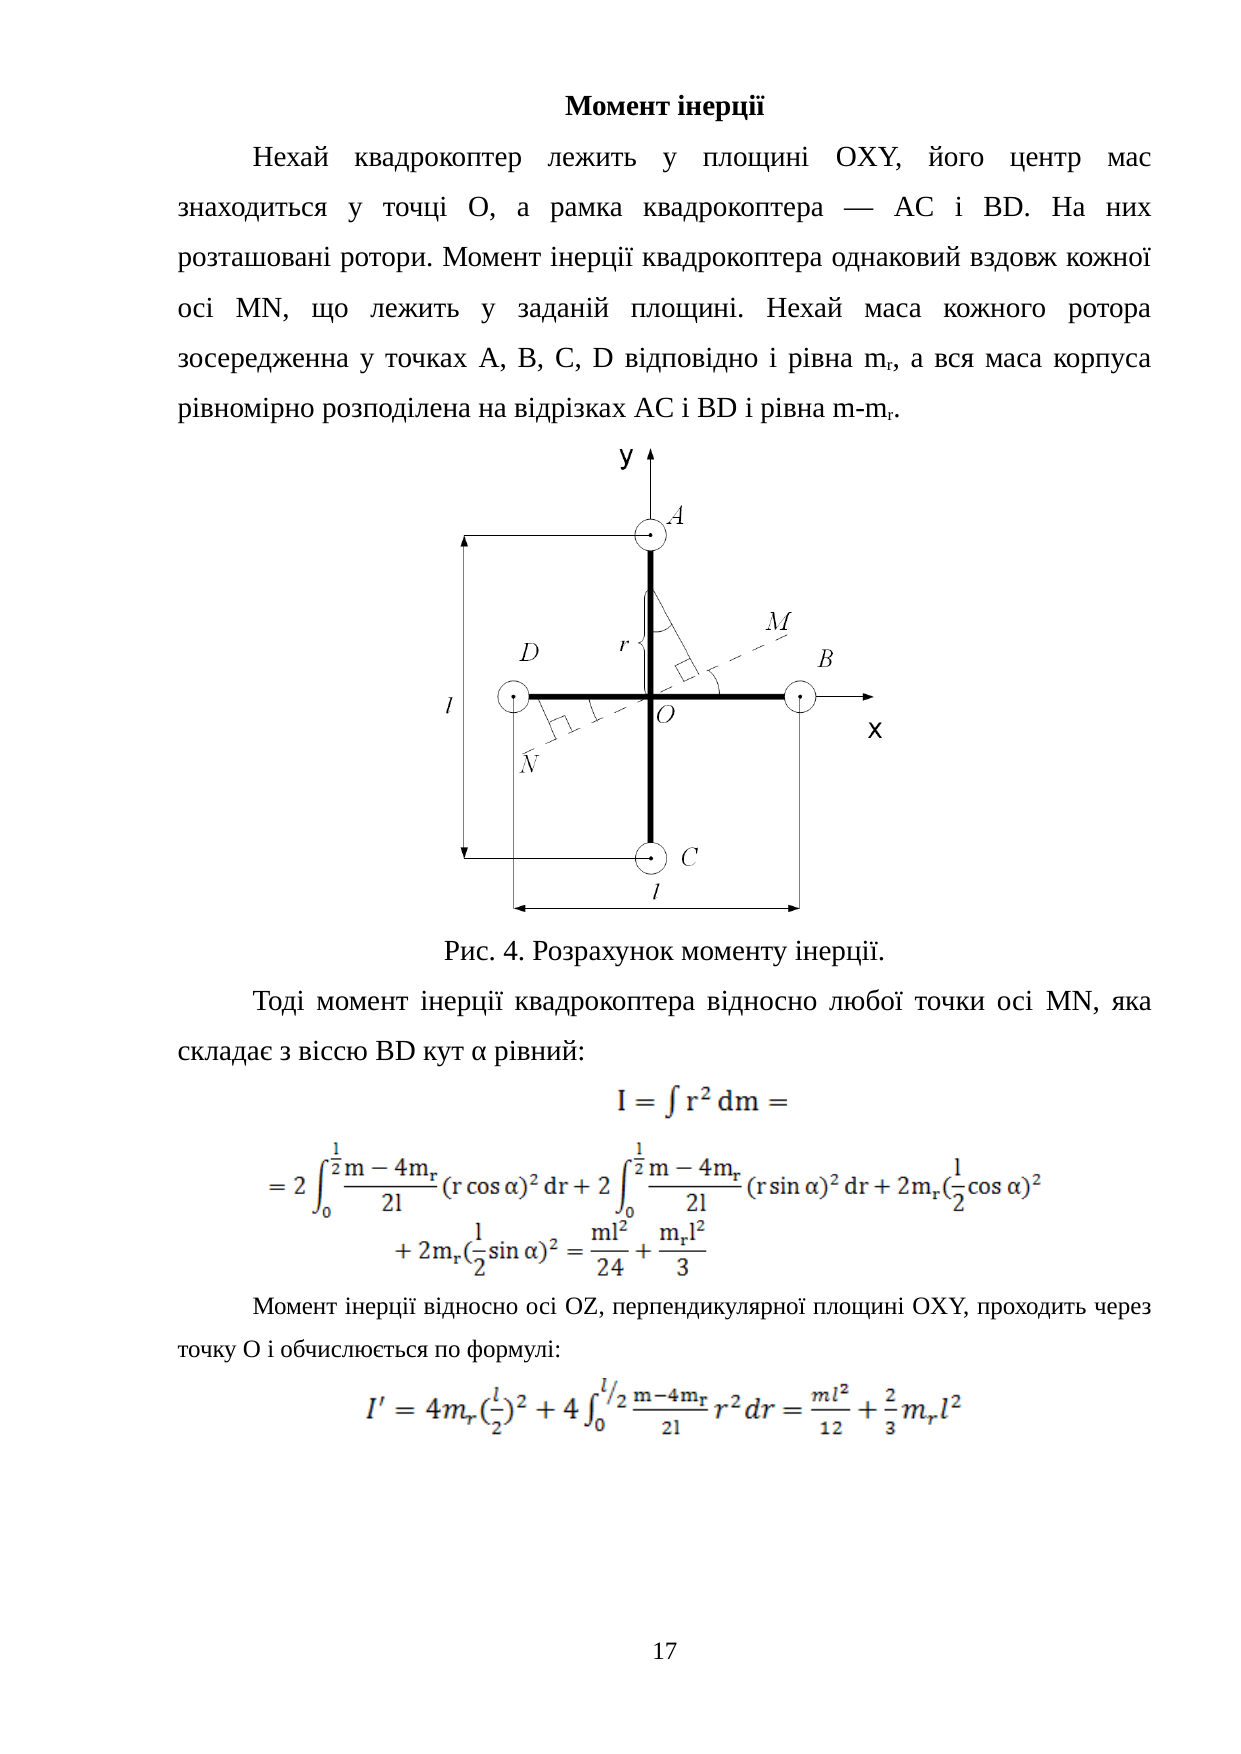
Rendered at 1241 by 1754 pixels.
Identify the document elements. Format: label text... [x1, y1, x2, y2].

text Нехай квадрокоптер лежить у площині OXY, його центр мас знаходиться у точці O, а рамка квадрокоптера — AC і BD. На них розташовані ротори. Момент інерції квадрокоптера однаковий вздовж кожної осі MN, що лежить у заданій площині. Нехай маса кожного ротора зосередженна у точках A, B, C, D відповідно і рівна mr, а вся маса корпуса рівномірно розподілена на відрізках AC і BD і рівна m-mr. [177, 139, 1152, 424]
text Рис. 4. Розрахунок моменту інерції. [177, 933, 1152, 966]
text Момент інерції відносно осі OZ, перпендикулярної площині OXY, проходить через точку О і обчислюється по формулі: [177, 1291, 1152, 1363]
text Момент інерції [177, 88, 1152, 122]
text Тоді момент інерції квадрокоптера відносно любої точки осі MN, яка складає з віссю BD кут α рівний: [177, 983, 1152, 1067]
